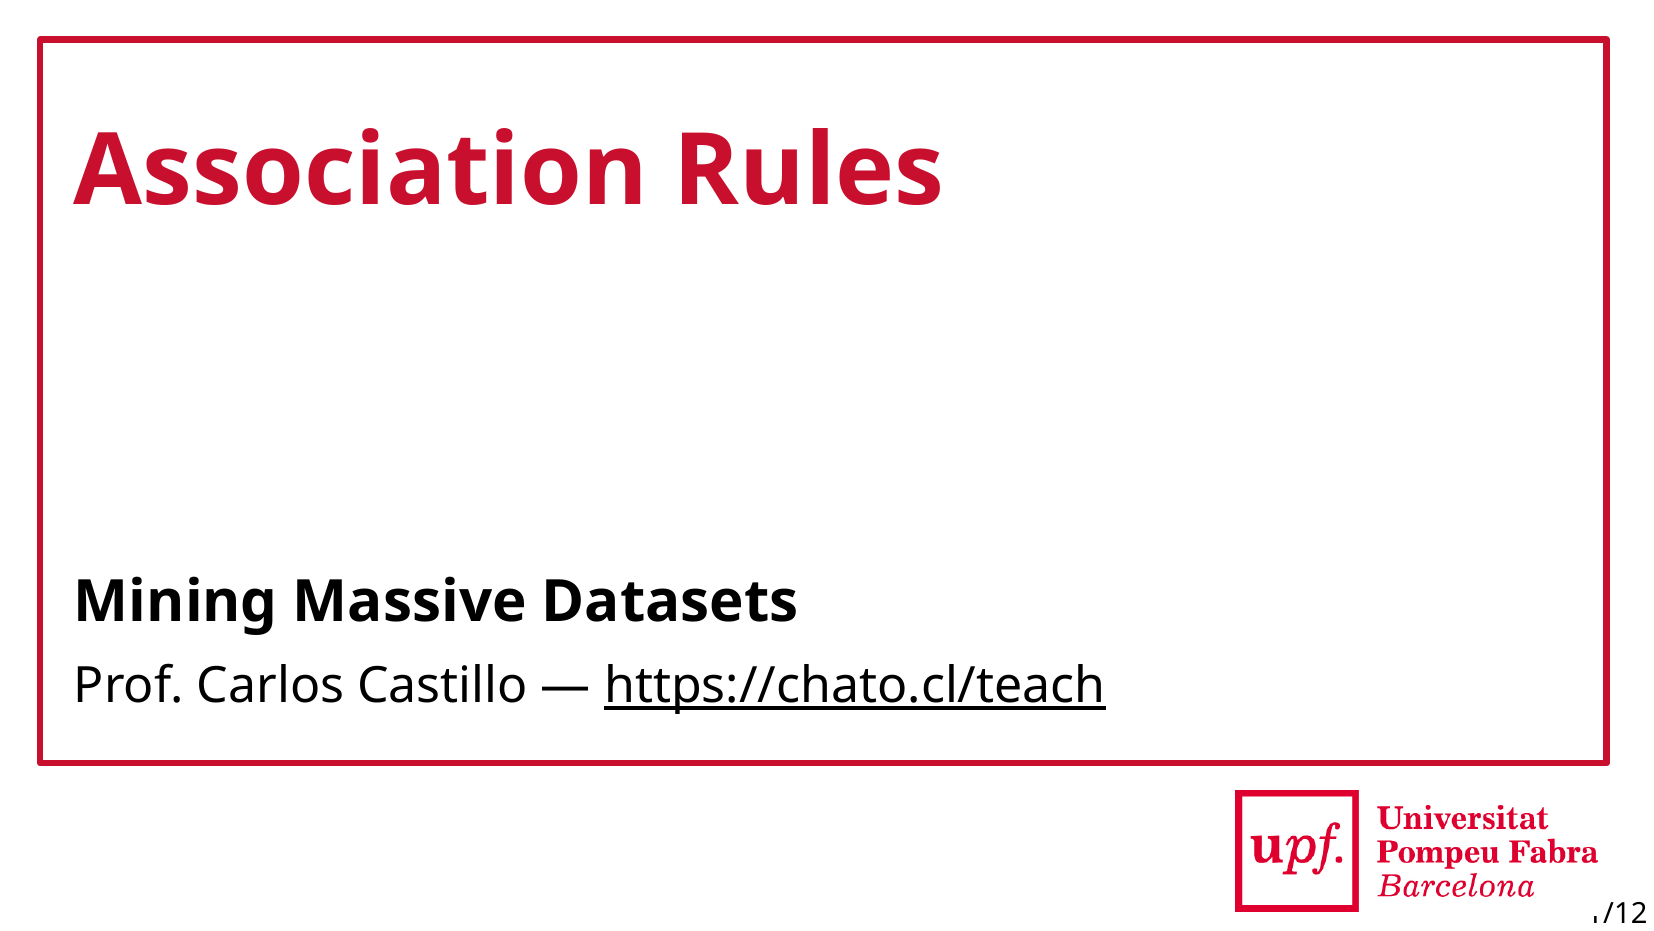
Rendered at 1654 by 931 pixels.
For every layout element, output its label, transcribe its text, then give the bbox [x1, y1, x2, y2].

chart [770, 589, 889, 649]
text_box Association Rules Mining Massive Datasets Prof. Carlos Castillo — https://chato.cl/teach [73, 77, 1562, 746]
picture [1229, 785, 1604, 916]
